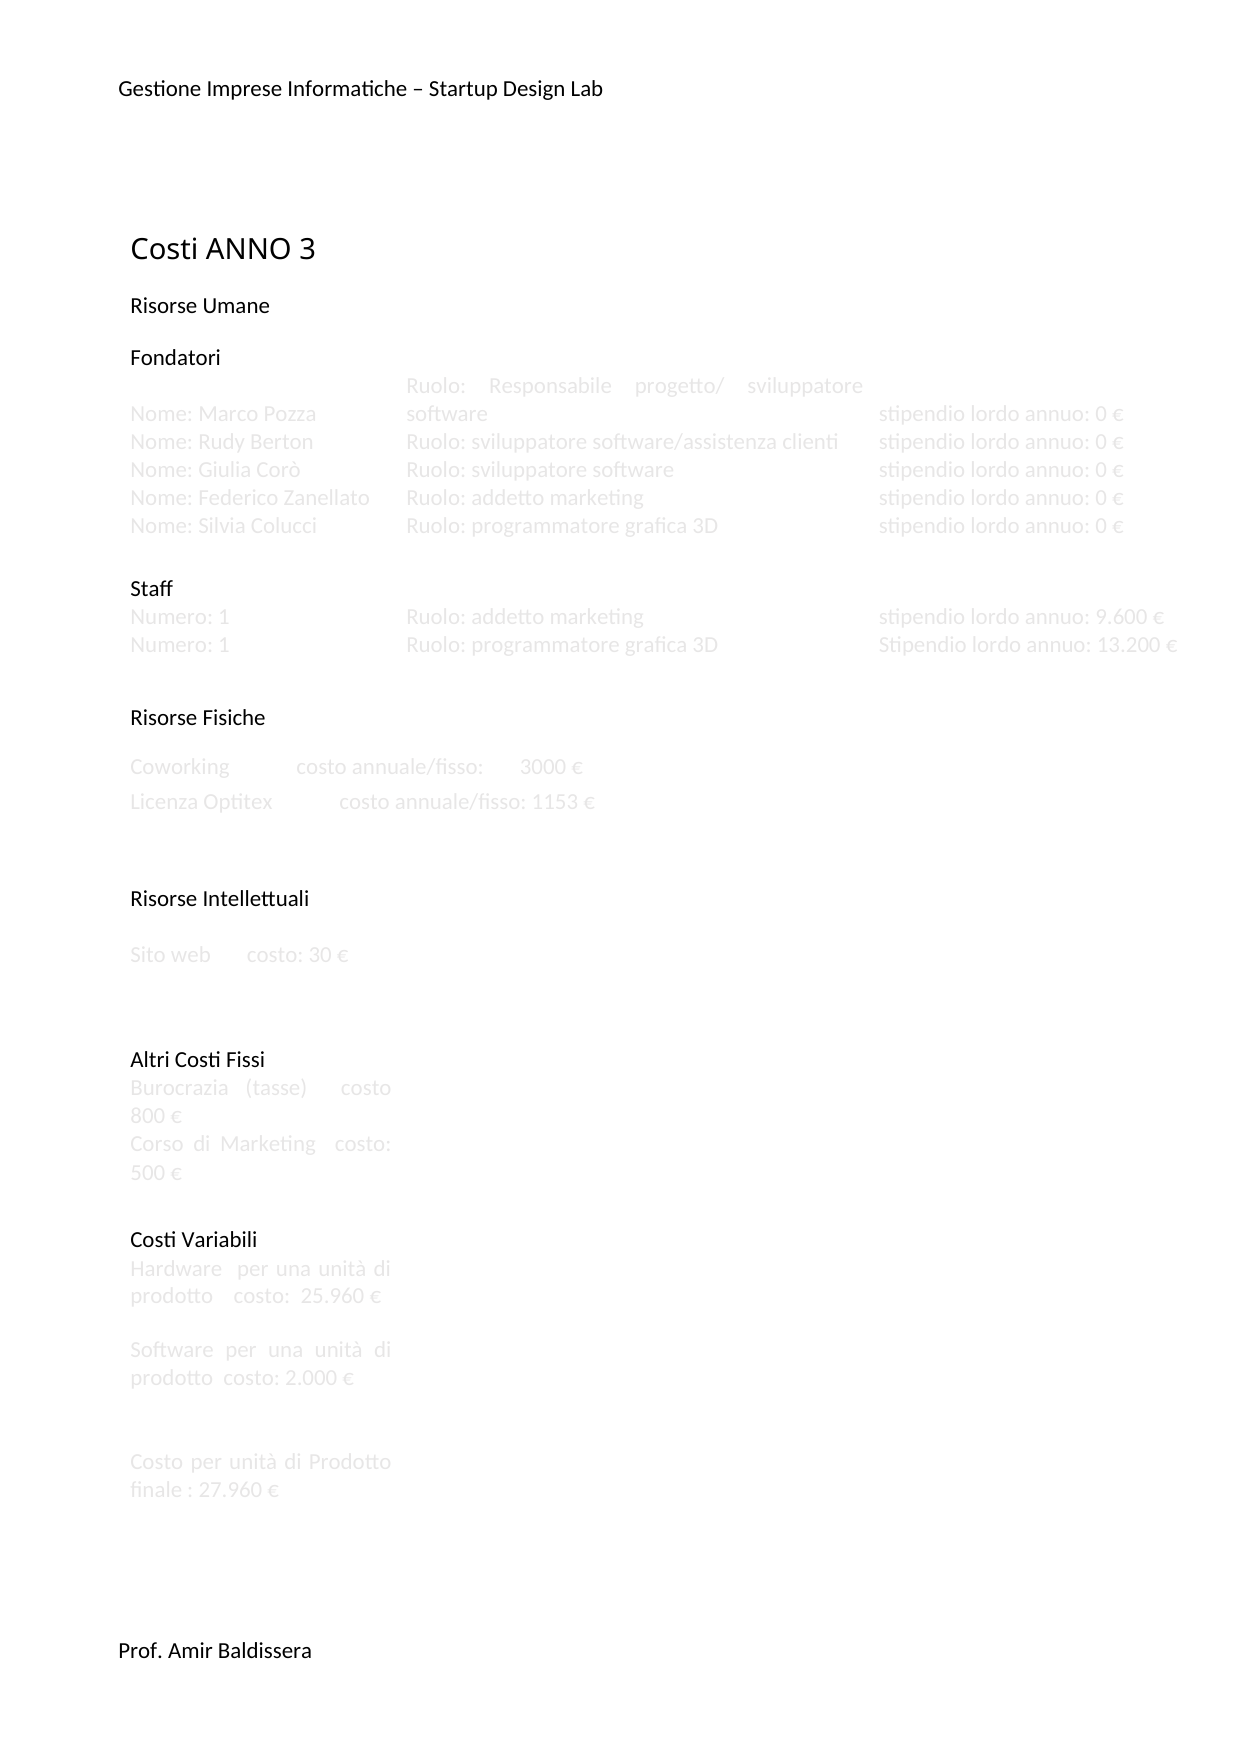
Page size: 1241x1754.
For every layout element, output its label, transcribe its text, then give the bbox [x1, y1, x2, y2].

table_cell Licenza Optitex costo annuale/fisso: 1153 € [123, 787, 871, 843]
table_cell Numero: 1 Numero: 1 [123, 602, 399, 658]
table_cell [871, 1205, 1181, 1254]
table_cell Fondatori [123, 322, 399, 371]
table_cell [399, 271, 871, 319]
table_cell [399, 1254, 1063, 1529]
table_cell Risorse Intellettuali [123, 884, 399, 940]
table_cell Ruolo: Responsabile progetto/ sviluppatore software Ruolo: sviluppatore software/assistenza clienti Ruolo: sviluppatore software Ruolo: addetto marketing Ruolo: programmatore grafica 3D [399, 371, 871, 539]
table_cell [1181, 1074, 1196, 1186]
table_cell [871, 1025, 1181, 1073]
table_cell [1181, 884, 1196, 940]
table_cell [1181, 1205, 1196, 1254]
table_cell [871, 271, 1181, 319]
table_cell [1063, 1254, 1181, 1529]
table_cell [871, 787, 1181, 843]
table_cell [1181, 1531, 1196, 1587]
table_cell [1181, 1025, 1196, 1073]
table_cell [1181, 940, 1196, 996]
table_cell Costi Variabili [123, 1205, 399, 1254]
table_cell [871, 1531, 1181, 1587]
table_header [1181, 179, 1196, 268]
table_cell [399, 682, 871, 731]
table_cell [1181, 553, 1196, 602]
table_cell Risorse Fisiche [123, 682, 399, 731]
table_cell [399, 1074, 871, 1186]
table_cell Hardware per una unità di prodotto costo: 25.960 € Software per una unità di prodotto costo: 2.000 € Costo per unità di Prodotto finale : 27.960 € [123, 1254, 399, 1529]
table_cell [123, 1531, 399, 1587]
table_cell Staff [123, 553, 399, 602]
table_header Costi ANNO 3 [123, 179, 399, 268]
table_cell [871, 553, 1181, 602]
table_cell stipendio lordo annuo: 9.600 € Stipendio lordo annuo: 13.200 € [871, 602, 1196, 658]
table_cell [399, 1025, 871, 1073]
table_cell [399, 1531, 871, 1587]
table_cell [399, 940, 871, 996]
table_cell [1181, 371, 1196, 539]
table_cell [399, 884, 871, 940]
table_cell [399, 322, 871, 371]
table_cell [871, 731, 1181, 780]
table_cell [399, 1205, 871, 1254]
table_header [871, 179, 1181, 268]
table_cell [871, 1074, 1181, 1186]
table_cell Nome: Marco Pozza Nome: Rudy Berton Nome: Giulia Corò Nome: Federico Zanellato Nome: Silvia Colucci [123, 371, 399, 539]
table_cell [871, 682, 1181, 731]
table_cell Risorse Umane [123, 271, 399, 319]
table_cell [1181, 322, 1196, 371]
table_cell [1181, 271, 1196, 319]
table_cell Sito web costo: 30 € [123, 940, 399, 996]
table_cell [871, 940, 1181, 996]
table_cell [1181, 682, 1196, 731]
table_cell stipendio lordo annuo: 0 € stipendio lordo annuo: 0 € stipendio lordo annuo: 0 € stipendio lordo annuo: 0 € stipendio lordo annuo: 0 € [871, 371, 1181, 539]
table_cell [709, 731, 871, 780]
table_header [399, 179, 871, 268]
table_cell Ruolo: addetto marketing Ruolo: programmatore grafica 3D [399, 602, 871, 658]
table_cell Burocrazia (tasse) costo 800 € Corso di Marketing costo: 500 € [123, 1074, 399, 1186]
table_cell [871, 322, 1181, 371]
table_cell [1181, 731, 1196, 780]
table_cell [1181, 1254, 1196, 1529]
table_cell [1181, 787, 1196, 843]
table_cell [871, 884, 1181, 940]
table_cell Coworking costo annuale/fisso: 3000 € [123, 731, 709, 780]
table_cell Altri Costi Fissi [123, 1025, 399, 1073]
table_cell [399, 553, 871, 602]
